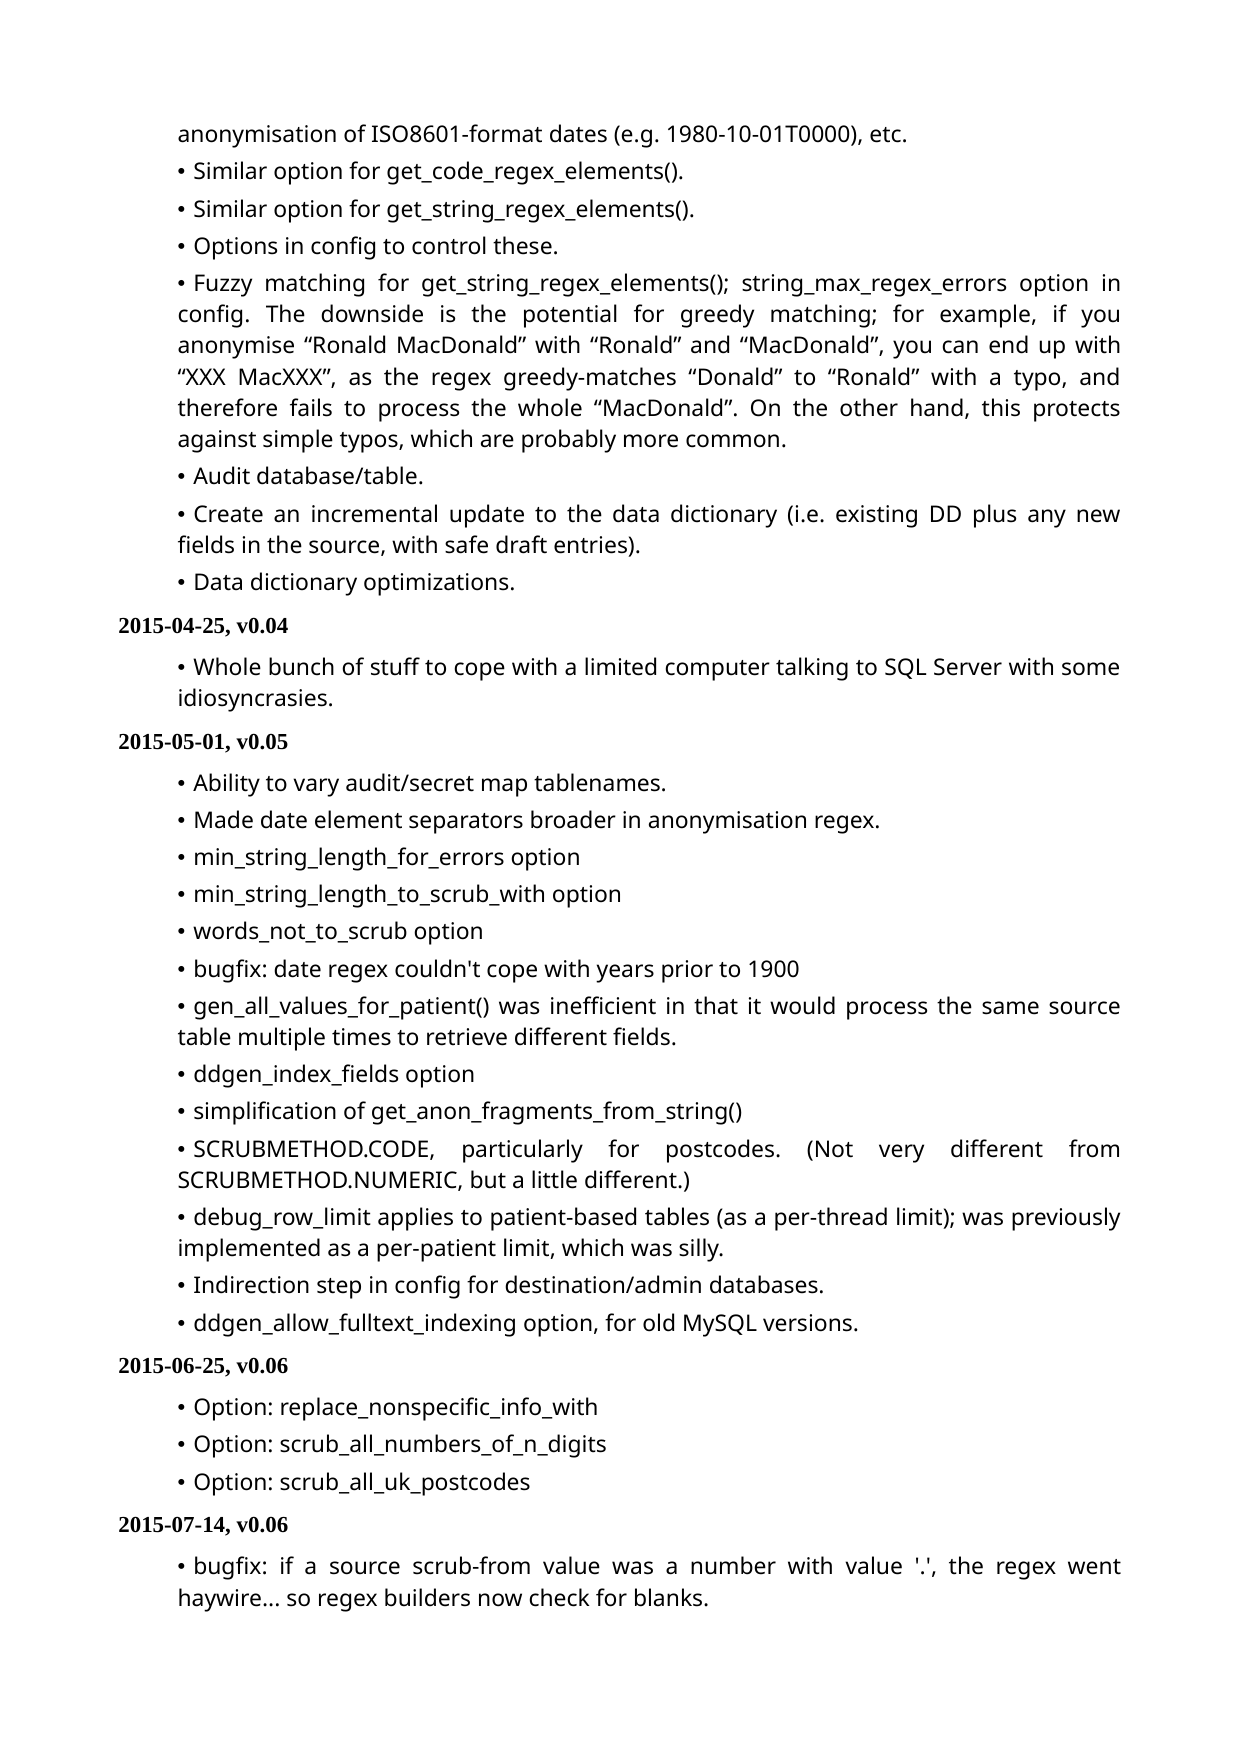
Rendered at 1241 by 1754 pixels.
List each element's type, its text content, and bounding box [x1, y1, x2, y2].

list Similar option for get_string_regex_elements(). [177, 192, 1122, 224]
subtitle 2015-07-14, v0.06 [118, 1511, 1122, 1538]
list bugfix: date regex couldn't cope with years prior to 1900 [177, 952, 1122, 984]
list bugfix: if a source scrub-from value was a number with value '.', the regex went haywire... so regex builders now check for blanks. [177, 1550, 1122, 1613]
list Option: scrub_all_numbers_of_n_digits [177, 1428, 1122, 1460]
list min_string_length_to_scrub_with option [177, 878, 1122, 909]
list anonymisation of ISO8601-format dates (e.g. 1980-10-01T0000), etc. [177, 118, 1122, 149]
list ddgen_allow_fulltext_indexing option, for old MySQL versions. [177, 1307, 1122, 1338]
list ddgen_index_fields option [177, 1058, 1122, 1089]
list Fuzzy matching for get_string_regex_elements(); string_max_regex_errors option in config. The downside is the potential for greedy matching; for example, if you anonymise “Ronald MacDonald” with “Ronald” and “MacDonald”, you can end up with “XXX MacXXX”, as the regex greedy-matches “Donald” to “Ronald” with a typo, and therefore fails to process the whole “MacDonald”. On the other hand, this protects against simple typos, which are probably more common. [177, 267, 1122, 454]
subtitle 2015-06-25, v0.06 [118, 1352, 1122, 1379]
list simplification of get_anon_fragments_from_string() [177, 1095, 1122, 1127]
list min_string_length_for_errors option [177, 841, 1122, 872]
list Option: scrub_all_uk_postcodes [177, 1466, 1122, 1497]
list gen_all_values_for_patient() was inefficient in that it would process the same source table multiple times to retrieve different fields. [177, 990, 1122, 1052]
list debug_row_limit applies to patient-based tables (as a per-thread limit); was previously implemented as a per-patient limit, which was silly. [177, 1201, 1122, 1263]
list Data dictionary optimizations. [177, 566, 1122, 597]
list Audit database/table. [177, 460, 1122, 492]
subtitle 2015-04-25, v0.04 [118, 612, 1122, 638]
list Option: replace_nonspecific_info_with [177, 1391, 1122, 1422]
list Create an incremental update to the data dictionary (i.e. existing DD plus any new fields in the source, with safe draft entries). [177, 497, 1122, 560]
list Indirection step in config for destination/admin databases. [177, 1269, 1122, 1301]
list words_not_to_scrub option [177, 915, 1122, 947]
subtitle 2015-05-01, v0.05 [118, 728, 1122, 754]
list SCRUBMETHOD.CODE, particularly for postcodes. (Not very different from SCRUBMETHOD.NUMERIC, but a little different.) [177, 1132, 1122, 1195]
list Whole bunch of stuff to cope with a limited computer talking to SQL Server with some idiosyncrasies. [177, 651, 1122, 713]
list Ability to vary audit/secret map tablenames. [177, 767, 1122, 798]
list Similar option for get_code_regex_elements(). [177, 155, 1122, 187]
list Made date element separators broader in anonymisation regex. [177, 804, 1122, 835]
list Options in config to control these. [177, 230, 1122, 261]
